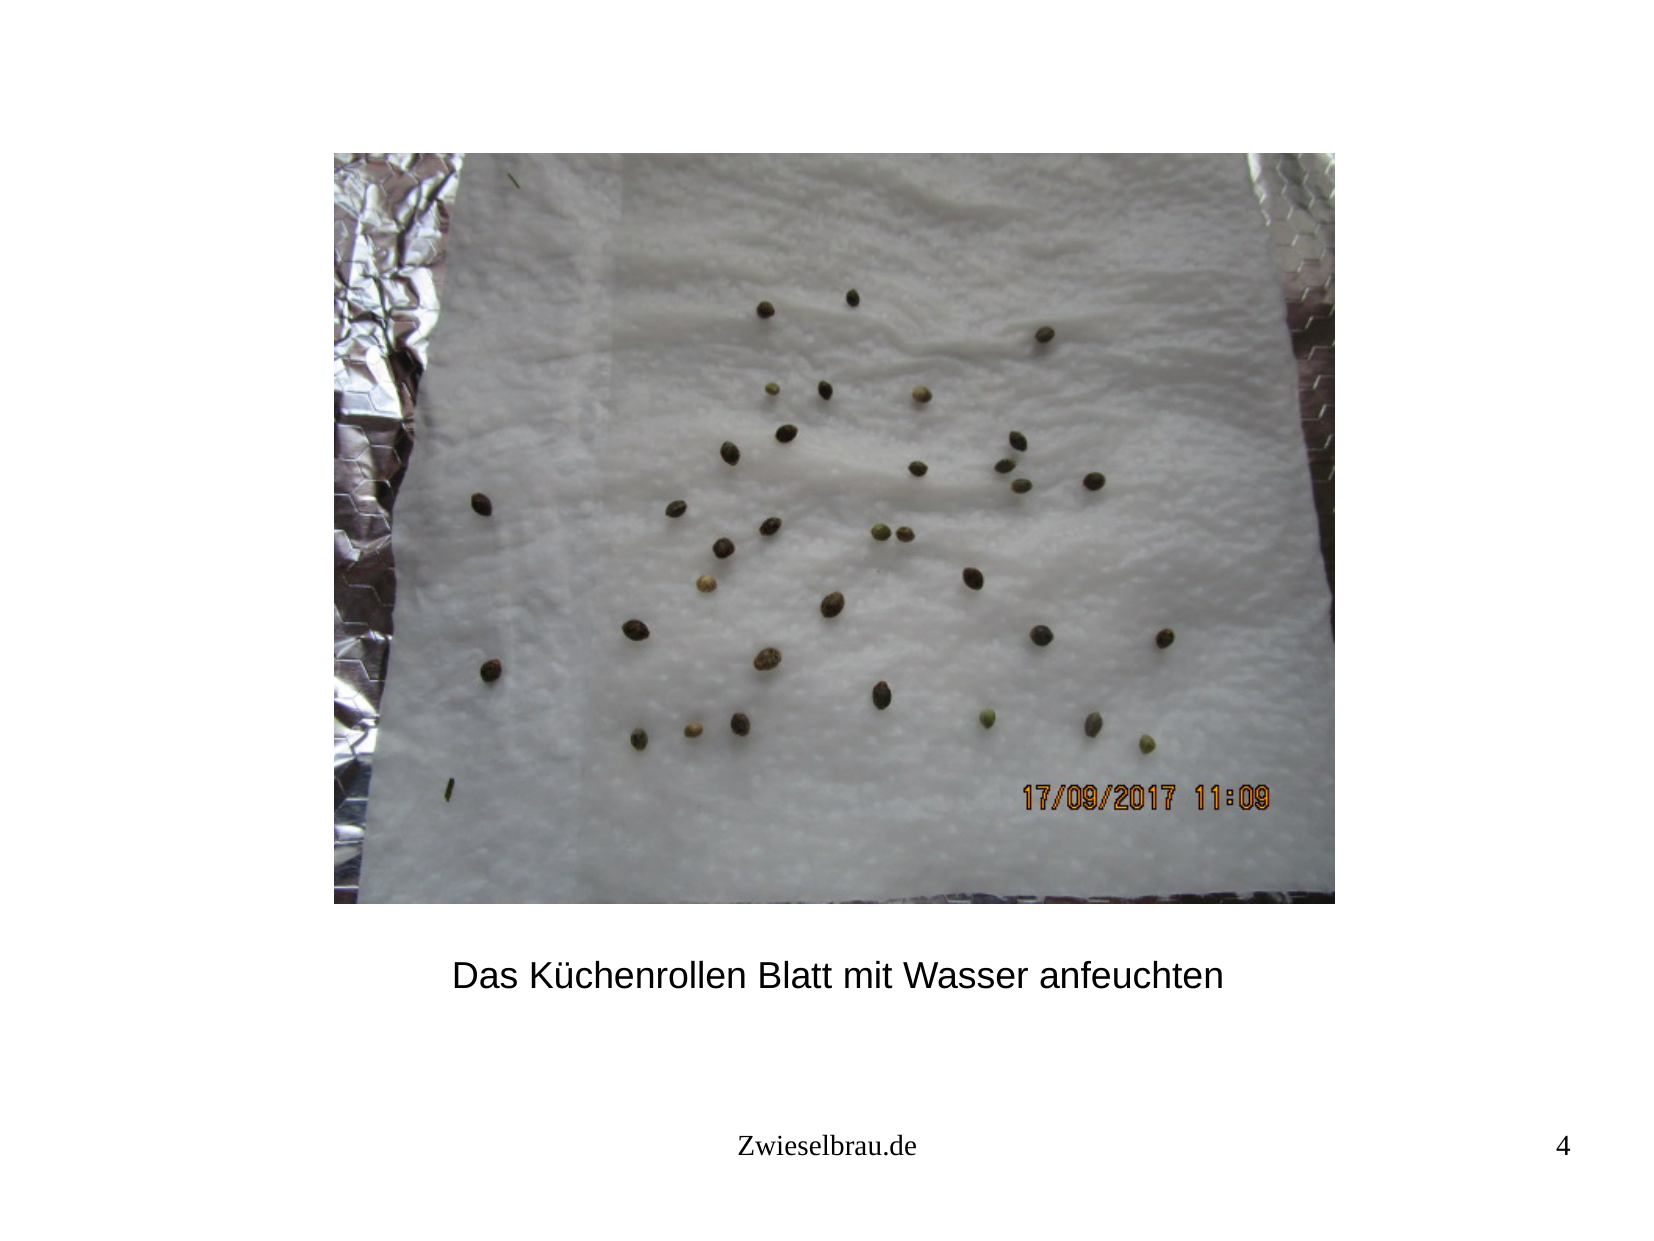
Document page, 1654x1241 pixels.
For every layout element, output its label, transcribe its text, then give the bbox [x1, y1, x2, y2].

text_box Das Küchenrollen Blatt mit Wasser anfeuchten [437, 947, 1240, 1005]
picture [334, 153, 1335, 904]
